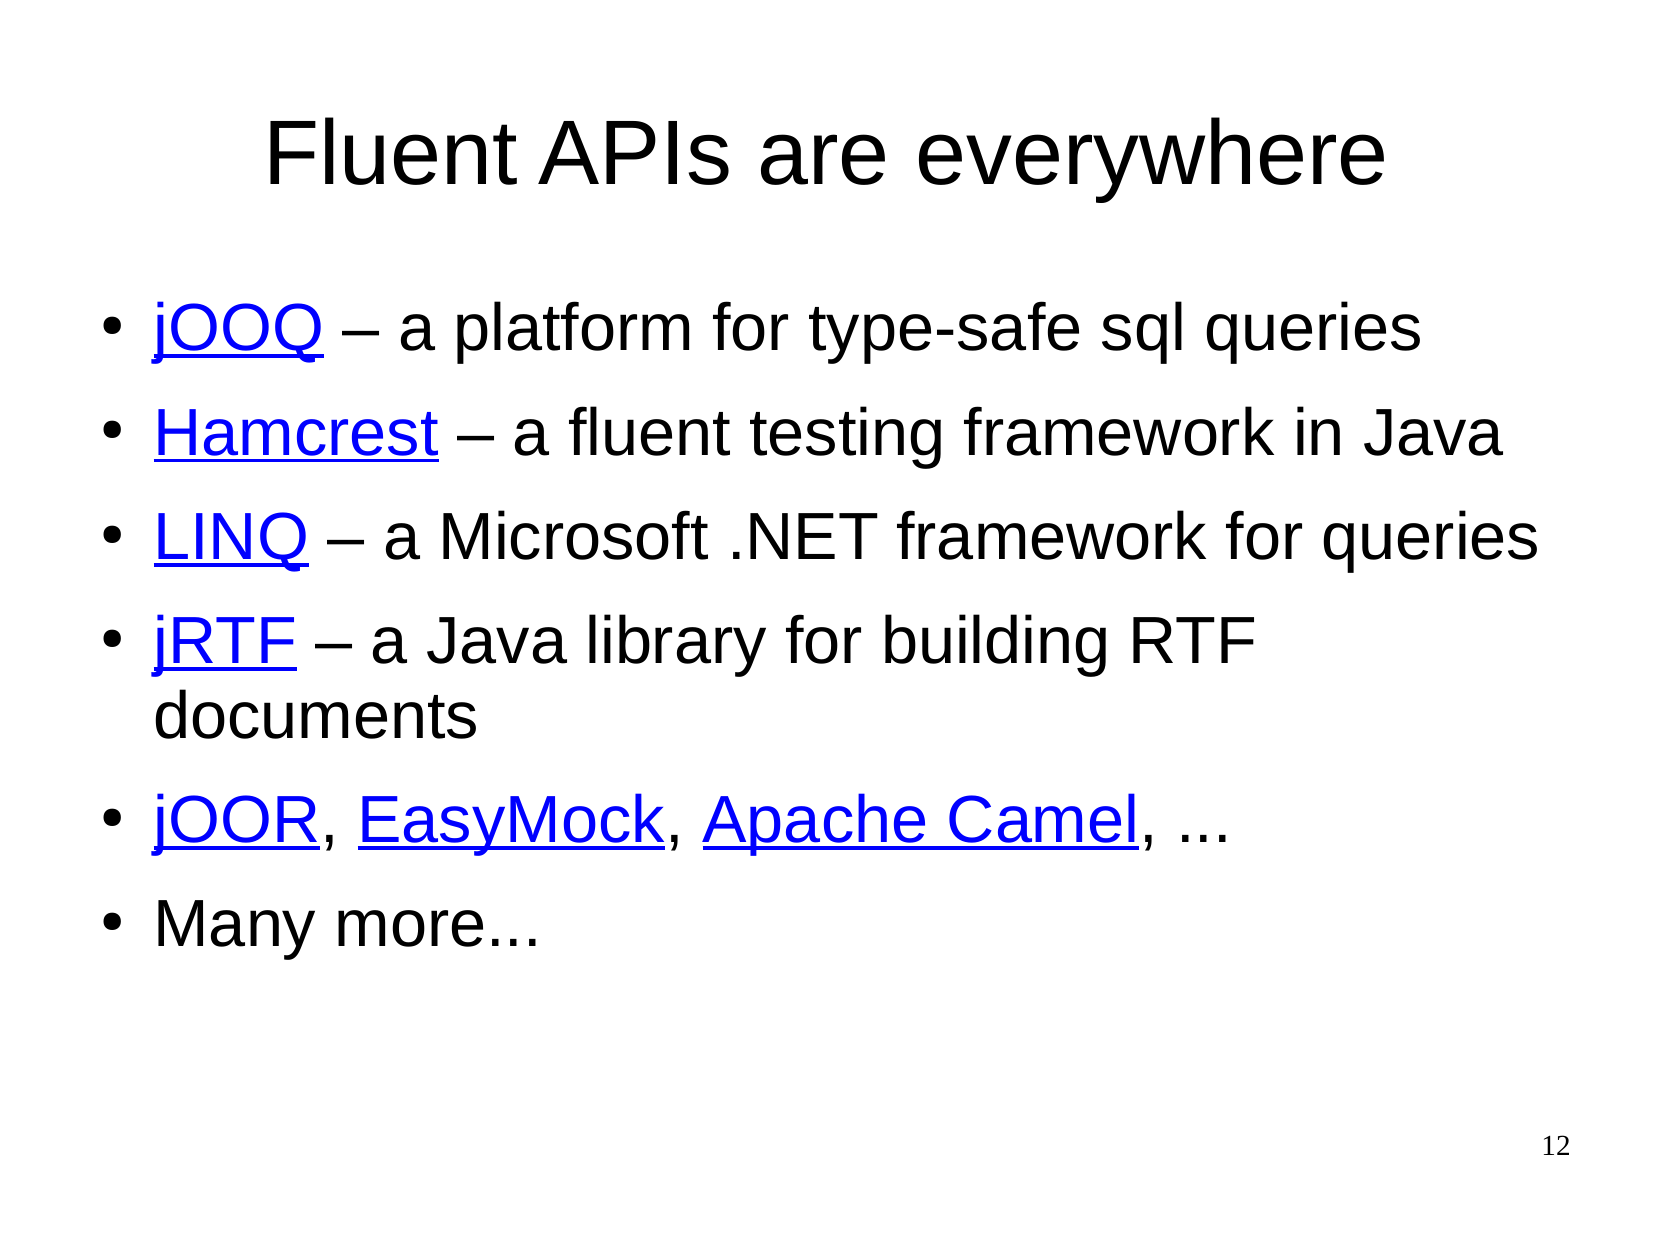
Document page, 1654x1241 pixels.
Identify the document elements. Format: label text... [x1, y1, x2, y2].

title Fluent APIs are everywhere [82, 49, 1571, 257]
list jOOQ – a platform for type-safe sql queries Hamcrest – a fluent testing framework in Java LINQ – a Microsoft .NET framework for queries jRTF – a Java library for building RTF documents jOOR, EasyMock, Apache Camel, ... Many more... [82, 290, 1571, 1010]
